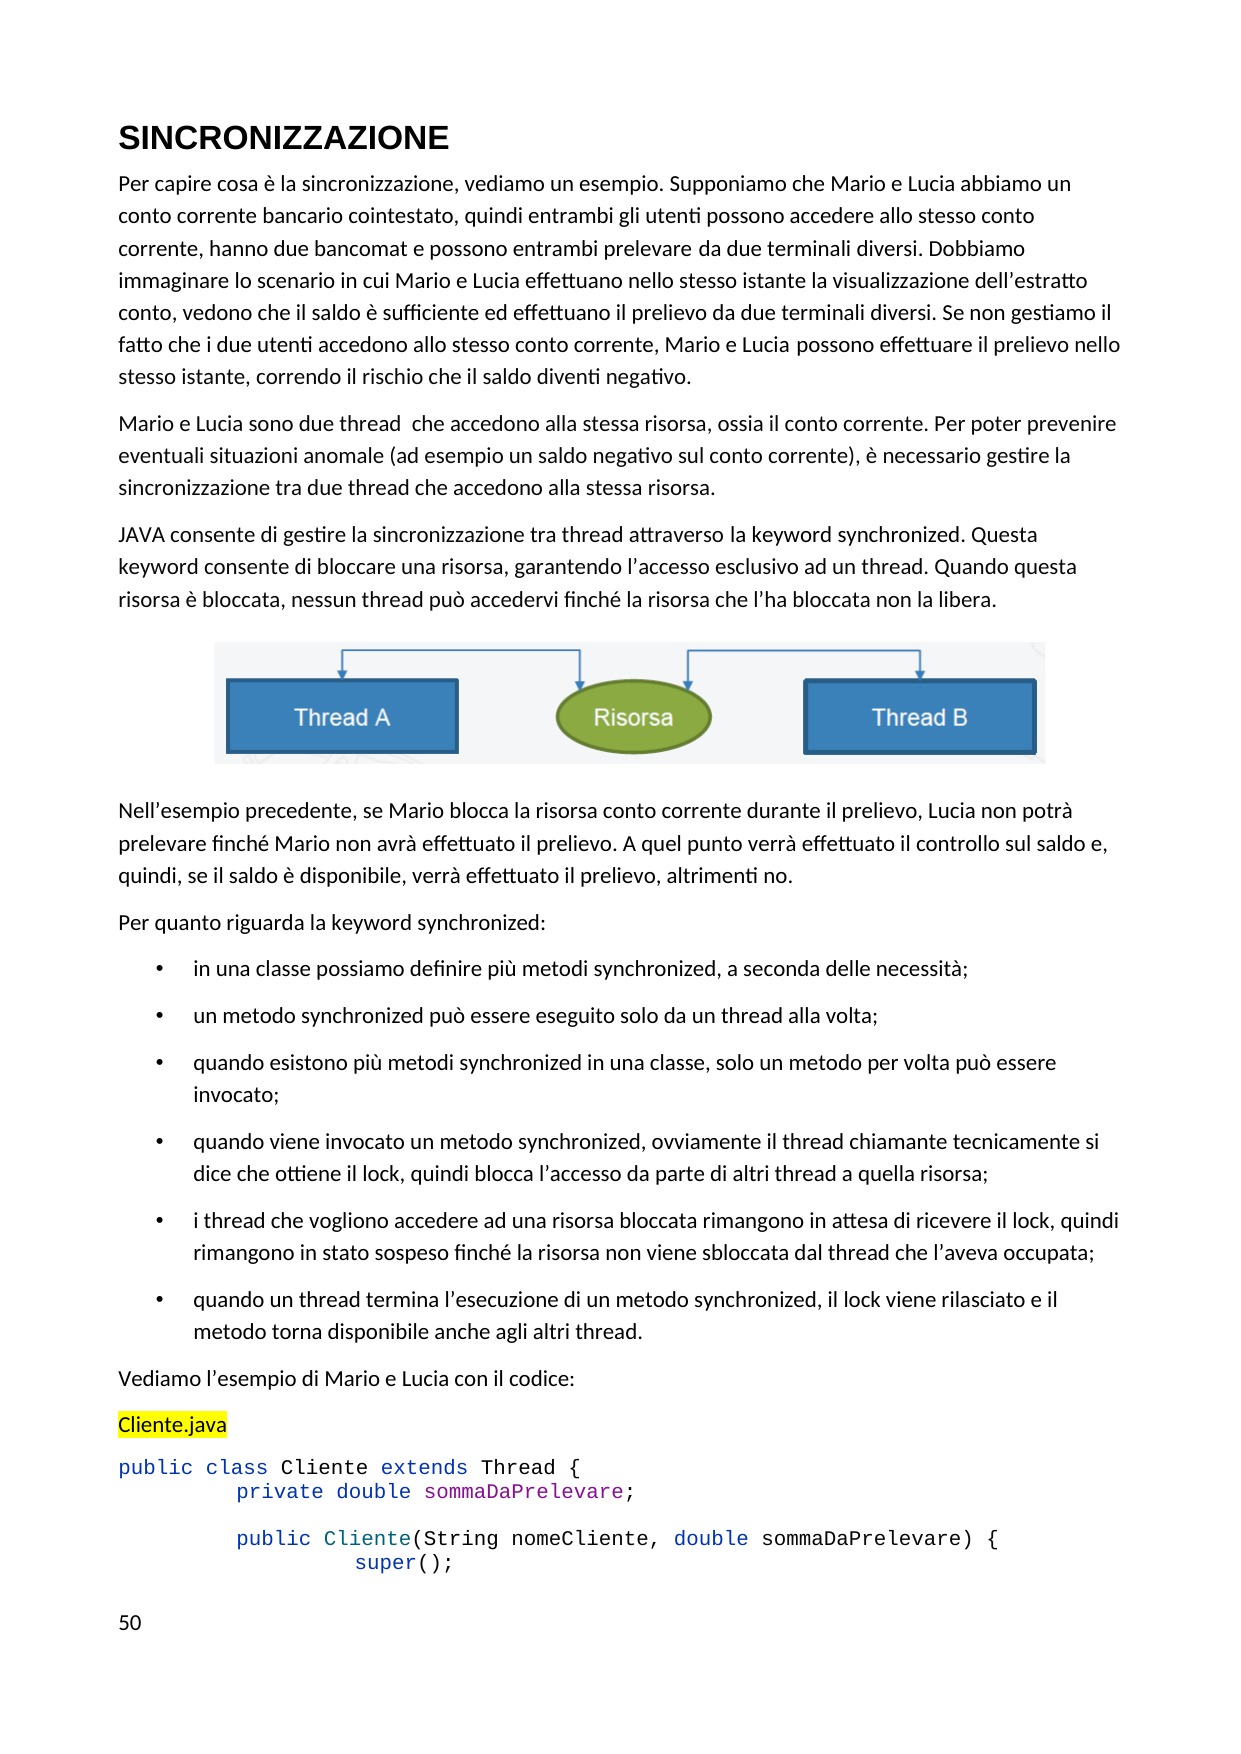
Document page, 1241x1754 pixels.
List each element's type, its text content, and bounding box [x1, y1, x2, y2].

subtitle SINCRONIZZAZIONE [118, 118, 1122, 157]
list quando esistono più metodi synchronized in una classe, solo un metodo per volta può essere invocato; [156, 1048, 1122, 1108]
list quando un thread termina l’esecuzione di un metodo synchronized, il lock viene rilasciato e il metodo torna disponibile anche agli altri thread. [156, 1285, 1122, 1345]
text JAVA consente di gestire la sincronizzazione tra thread attraverso la keyword synchronized. Questa keyword consente di bloccare una risorsa, garantendo l’accesso esclusivo ad un thread. Quando questa risorsa è bloccata, nessun thread può accedervi finché la risorsa che l’ha bloccata non la libera. [118, 520, 1122, 613]
text Per capire cosa è la sincronizzazione, vediamo un esempio. Supponiamo che Mario e Lucia abbiamo un conto corrente bancario cointestato, quindi entrambi gli utenti possono accedere allo stesso conto corrente, hanno due bancomat e possono entrambi prelevare da due terminali diversi. Dobbiamo immaginare lo scenario in cui Mario e Lucia effettuano nello stesso istante la visualizzazione dell’estratto conto, vedono che il saldo è sufficiente ed effettuano il prelievo da due terminali diversi. Se non gestiamo il fatto che i due utenti accedono allo stesso conto corrente, Mario e Lucia possono effettuare il prelievo nello stesso istante, correndo il rischio che il saldo diventi negativo. [118, 169, 1122, 390]
text Cliente.java [118, 1411, 1122, 1438]
text Mario e Lucia sono due thread che accedono alla stessa risorsa, ossia il conto corrente. Per poter prevenire eventuali situazioni anomale (ad esempio un saldo negativo sul conto corrente), è necessario gestire la sincronizzazione tra due thread che accedono alla stessa risorsa. [118, 409, 1122, 502]
list i thread che vogliono accedere ad una risorsa bloccata rimangono in attesa di ricevere il lock, quindi rimangono in stato sospeso finché la risorsa non viene sbloccata dal thread che l’aveva occupata; [156, 1206, 1122, 1266]
picture [214, 642, 1046, 764]
list quando viene invocato un metodo synchronized, ovviamente il thread chiamante tecnicamente si dice che ottiene il lock, quindi blocca l’accesso da parte di altri thread a quella risorsa; [156, 1127, 1122, 1187]
list in una classe possiamo definire più metodi synchronized, a seconda delle necessità; [156, 954, 1122, 982]
text Nell’esempio precedente, se Mario blocca la risorsa conto corrente durante il prelievo, Lucia non potrà prelevare finché Mario non avrà effettuato il prelievo. A quel punto verrà effettuato il controllo sul saldo e, quindi, se il saldo è disponibile, verrà effettuato il prelievo, altrimenti no. [118, 796, 1122, 889]
text Per quanto riguarda la keyword synchronized: [118, 908, 1122, 936]
list un metodo synchronized può essere eseguito solo da un thread alla volta; [156, 1001, 1122, 1029]
text Vediamo l’esempio di Mario e Lucia con il codice: [118, 1364, 1122, 1392]
text public class Cliente extends Thread { private double sommaDaPrelevare; public Cliente(String nomeCliente, double sommaDaPrelevare) { super(); [118, 1457, 1122, 1576]
